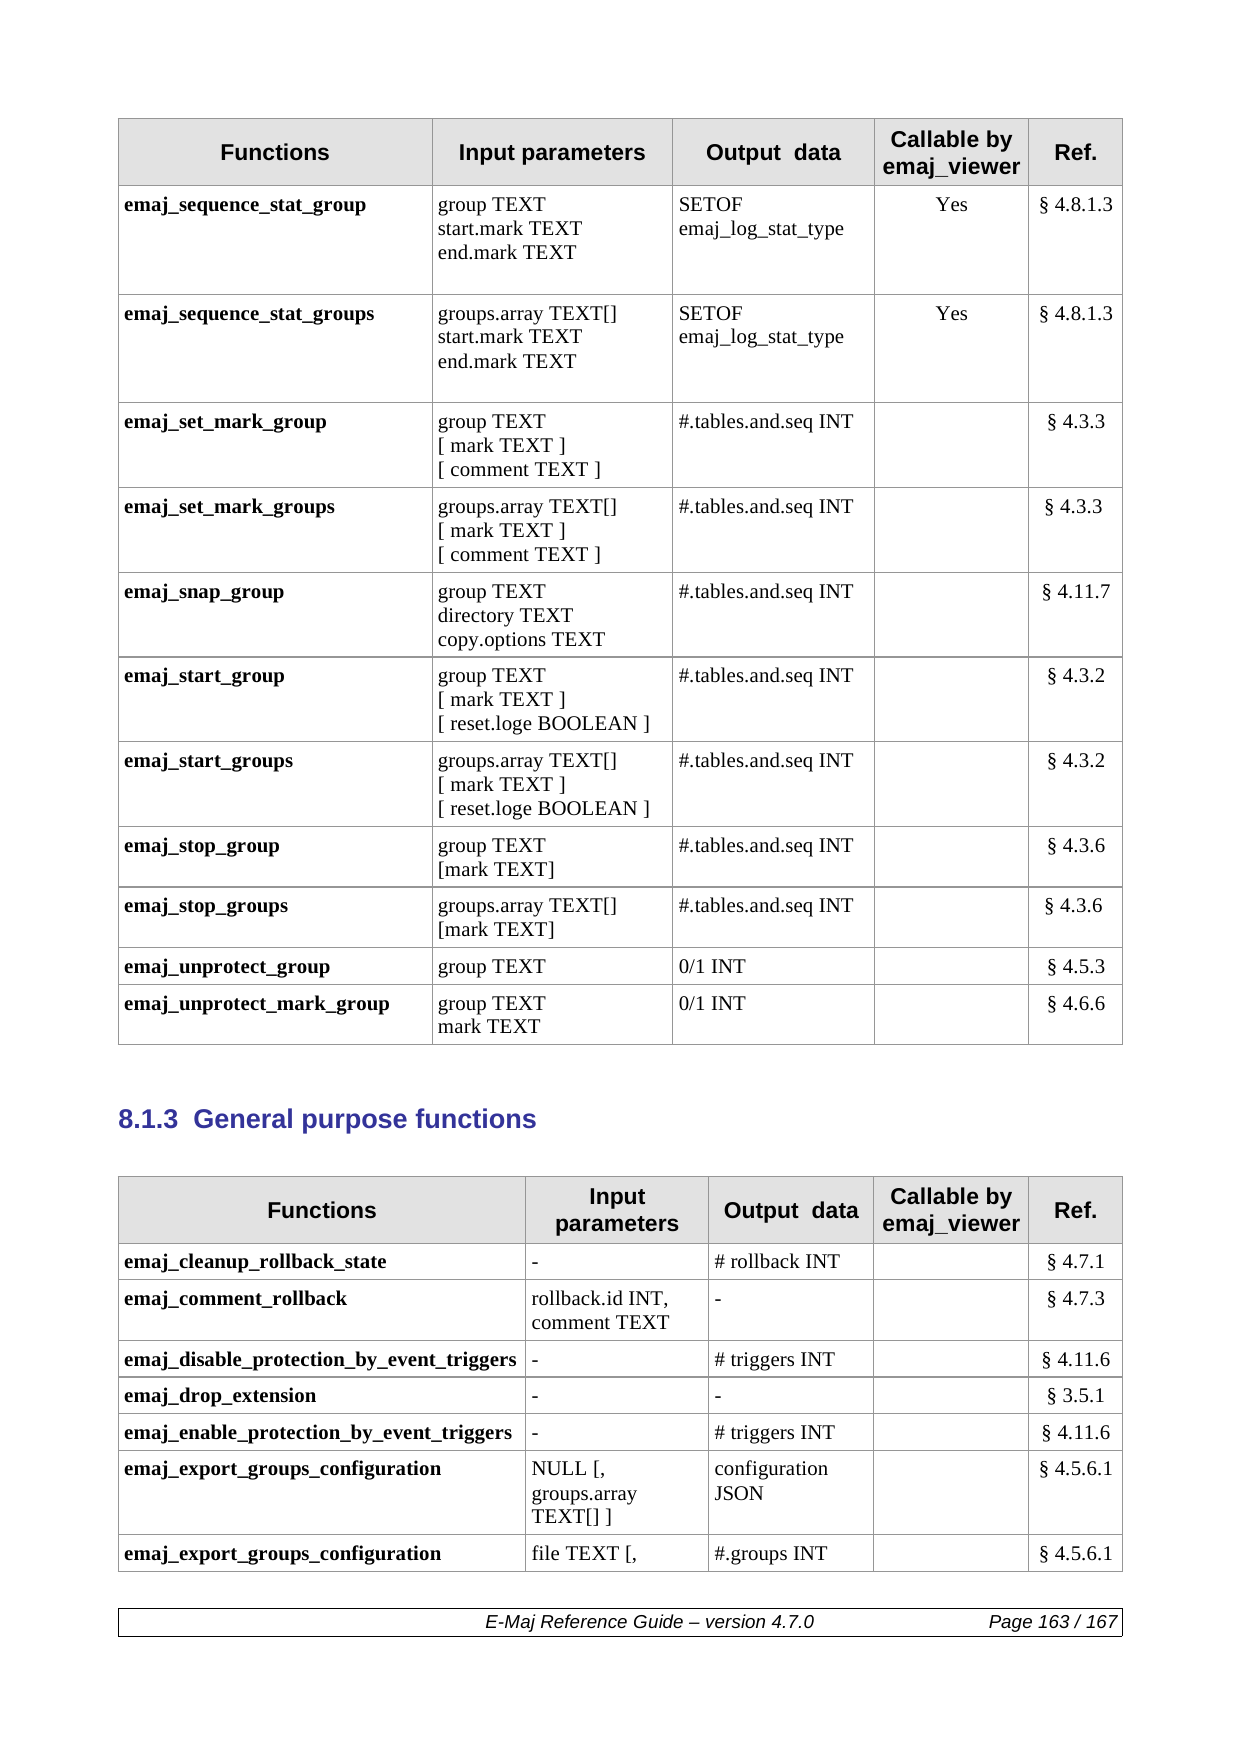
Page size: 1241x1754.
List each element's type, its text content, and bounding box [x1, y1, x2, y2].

table_cell emaj_set_mark_groups [119, 488, 432, 572]
table_cell § 4.7.1 [1029, 1244, 1122, 1279]
table_cell emaj_unprotect_mark_group [119, 985, 432, 1044]
table_cell § 4.5.3 [1029, 948, 1122, 983]
table_header Callable by emaj_viewer [874, 1177, 1028, 1243]
table_cell SETOF emaj_log_stat_type [673, 186, 874, 293]
table_cell #.tables.and.seq INT [673, 403, 874, 487]
table_cell group TEXT directory TEXT copy.options TEXT [433, 573, 672, 656]
table_cell § 4.3.3 [1029, 403, 1122, 487]
table_cell § 4.3.2 [1029, 742, 1122, 826]
table_cell emaj_start_groups [119, 742, 432, 826]
table_cell - [709, 1378, 873, 1413]
table_cell § 4.5.6.1 [1029, 1451, 1122, 1534]
table_cell # rollback INT [709, 1244, 873, 1279]
table_cell [875, 488, 1028, 572]
table_cell groups.array TEXT[] [ mark TEXT ] [ comment TEXT ] [433, 488, 672, 572]
table_cell [875, 403, 1028, 487]
table_cell - [526, 1244, 708, 1279]
table_cell [874, 1244, 1028, 1279]
table_cell [875, 658, 1028, 741]
table_cell § 4.11.7 [1029, 573, 1122, 656]
table_cell [875, 573, 1028, 656]
table_cell - [526, 1341, 708, 1376]
table_cell § 4.8.1.3 [1029, 295, 1122, 402]
table_cell group TEXT [ mark TEXT ] [ reset.loge BOOLEAN ] [433, 658, 672, 741]
table_cell emaj_export_groups_configuration [119, 1451, 525, 1534]
table_cell groups.array TEXT[] start.mark TEXT end.mark TEXT [433, 295, 672, 402]
table_cell emaj_export_groups_configuration [119, 1535, 525, 1571]
table_cell #.tables.and.seq INT [673, 827, 874, 886]
table_cell emaj_cleanup_rollback_state [119, 1244, 525, 1279]
table_cell § 3.5.1 [1029, 1378, 1122, 1413]
table_cell emaj_unprotect_group [119, 948, 432, 983]
table_cell #.groups INT [709, 1535, 873, 1571]
table_cell group TEXT [ mark TEXT ] [ comment TEXT ] [433, 403, 672, 487]
table_header Input parameters [526, 1177, 708, 1243]
table_cell 0/1 INT [673, 985, 874, 1044]
table_cell [874, 1341, 1028, 1376]
table_cell § 4.7.3 [1029, 1280, 1122, 1340]
table_cell § 4.3.2 [1029, 658, 1122, 741]
table_cell § 4.6.6 [1029, 985, 1122, 1044]
table_cell emaj_snap_group [119, 573, 432, 656]
table_header Callable by emaj_viewer [875, 119, 1028, 185]
table_cell 0/1 INT [673, 948, 874, 983]
table_cell [874, 1280, 1028, 1340]
table_cell [874, 1451, 1028, 1534]
table_cell § 4.3.3 [1029, 488, 1122, 572]
table_cell groups.array TEXT[] [mark TEXT] [433, 888, 672, 947]
table_cell group TEXT [433, 948, 672, 983]
table_cell emaj_disable_protection_by_event_triggers [119, 1341, 525, 1376]
table_cell [875, 827, 1028, 886]
table_cell emaj_enable_protection_by_event_triggers [119, 1414, 525, 1449]
table_cell group TEXT start.mark TEXT end.mark TEXT [433, 186, 672, 293]
table_cell emaj_stop_groups [119, 888, 432, 947]
table_cell [874, 1414, 1028, 1449]
table_header Input parameters [433, 119, 672, 185]
table_cell - [709, 1280, 873, 1340]
table_cell § 4.11.6 [1029, 1341, 1122, 1376]
table_cell § 4.5.6.1 [1029, 1535, 1122, 1571]
table_cell Yes [875, 186, 1028, 293]
table_cell § 4.3.6 [1029, 827, 1122, 886]
table_cell emaj_set_mark_group [119, 403, 432, 487]
table_cell § 4.3.6 [1029, 888, 1122, 947]
table_cell #.tables.and.seq INT [673, 888, 874, 947]
subtitle General purpose functions [118, 1103, 1122, 1134]
table_cell # triggers INT [709, 1341, 873, 1376]
table_cell emaj_sequence_stat_groups [119, 295, 432, 402]
table_cell group TEXT [mark TEXT] [433, 827, 672, 886]
table_cell [874, 1378, 1028, 1413]
table_cell # triggers INT [709, 1414, 873, 1449]
table_cell #.tables.and.seq INT [673, 742, 874, 826]
table_cell groups.array TEXT[] [ mark TEXT ] [ reset.loge BOOLEAN ] [433, 742, 672, 826]
table_cell ‍emaj_drop_extension [119, 1378, 525, 1413]
table_cell emaj_sequence_stat_group [119, 186, 432, 293]
table_header Output data [709, 1177, 873, 1243]
table_cell § 4.11.6 [1029, 1414, 1122, 1449]
table_cell - [526, 1414, 708, 1449]
table_cell NULL [, groups.array TEXT[] ] [526, 1451, 708, 1534]
table_cell § 4.8.1.3 [1029, 186, 1122, 293]
table_cell emaj_stop_group [119, 827, 432, 886]
table_cell [875, 888, 1028, 947]
table_header Functions [119, 119, 432, 185]
table_cell [874, 1535, 1028, 1571]
table_header Output data [673, 119, 874, 185]
table_cell Yes [875, 295, 1028, 402]
table_cell - [526, 1378, 708, 1413]
table_header Ref. [1029, 119, 1122, 185]
table_cell #.tables.and.seq INT [673, 573, 874, 656]
table_cell SETOF emaj_log_stat_type [673, 295, 874, 402]
table_cell rollback.id INT, comment TEXT [526, 1280, 708, 1340]
table_cell #.tables.and.seq INT [673, 658, 874, 741]
table_cell [875, 985, 1028, 1044]
table_cell configuration JSON [709, 1451, 873, 1534]
table_cell [875, 948, 1028, 983]
table_header Ref. [1029, 1177, 1122, 1243]
table_cell emaj_start_group [119, 658, 432, 741]
table_header Functions [119, 1177, 525, 1243]
table_cell #.tables.and.seq INT [673, 488, 874, 572]
table_cell emaj_comment_rollback [119, 1280, 525, 1340]
table_cell [875, 742, 1028, 826]
table_cell group TEXT mark TEXT [433, 985, 672, 1044]
table_cell file TEXT [, [526, 1535, 708, 1571]
